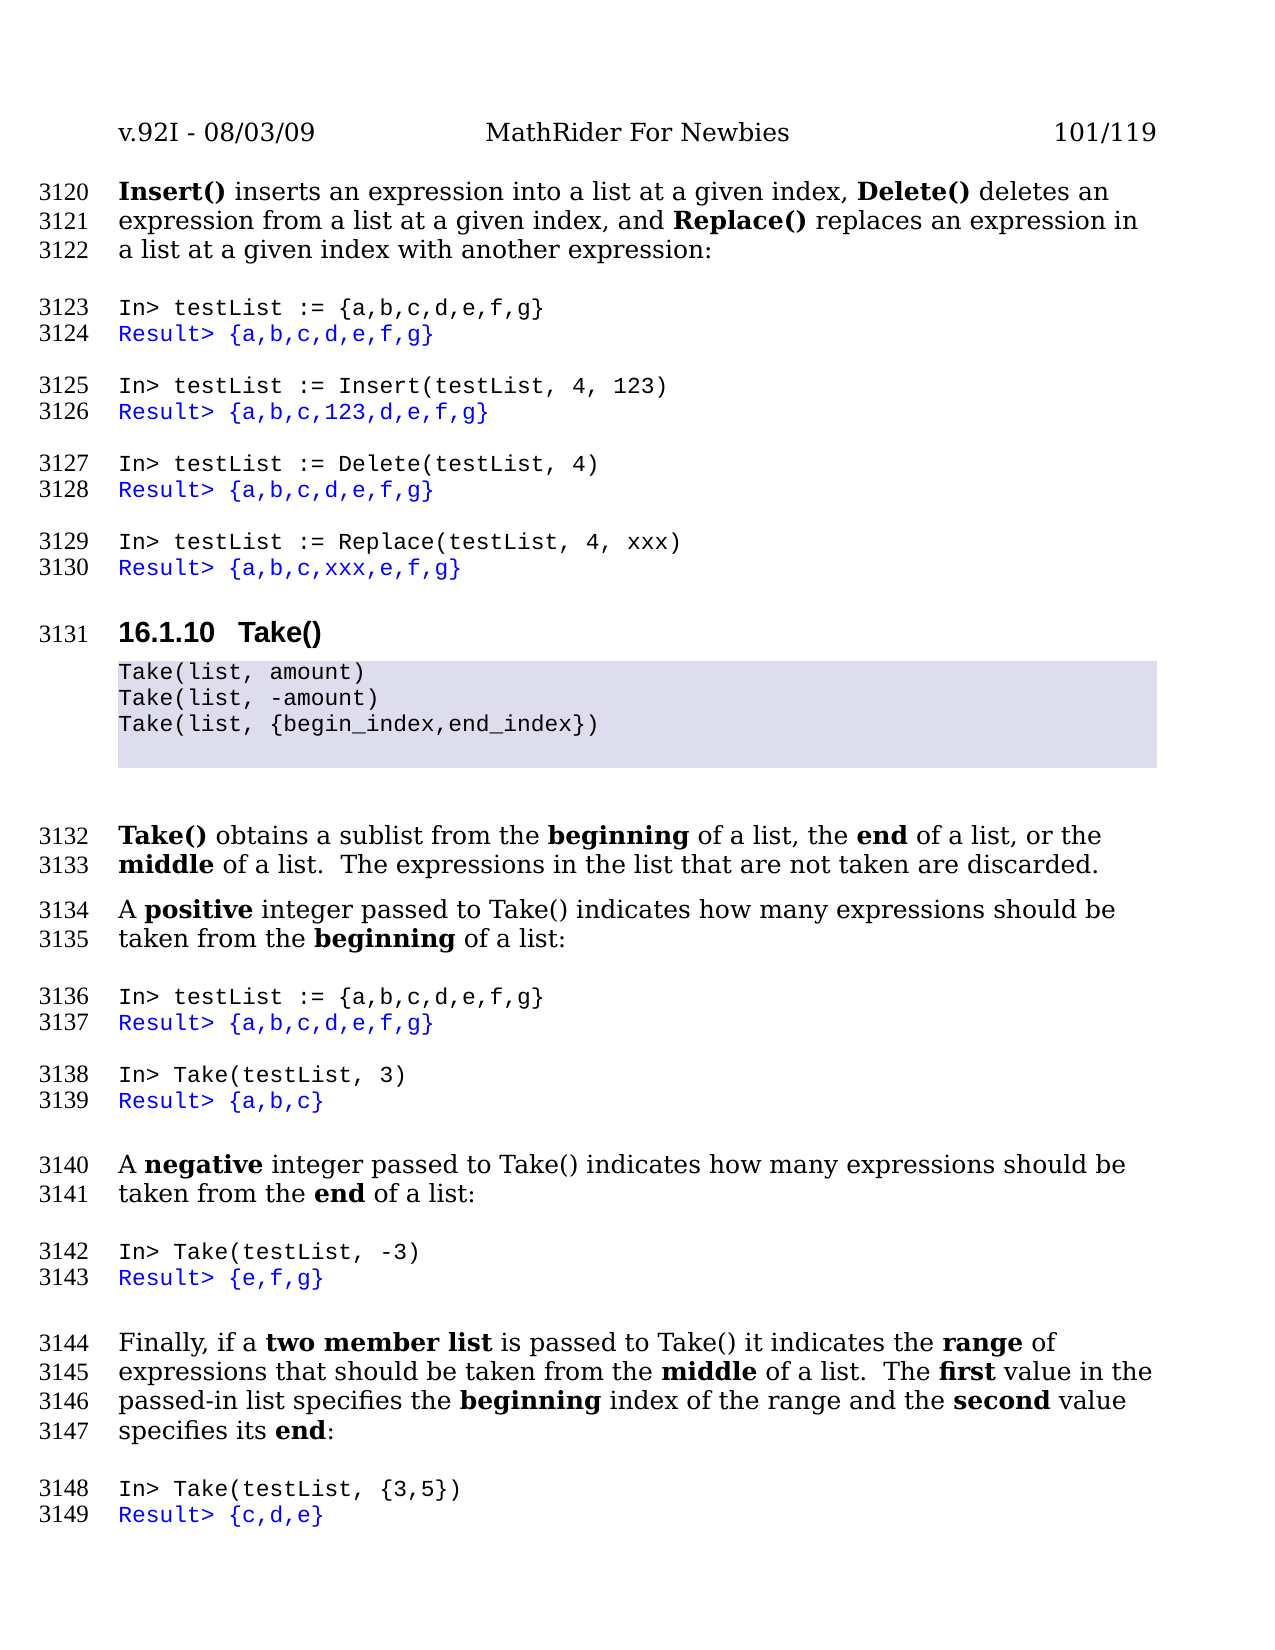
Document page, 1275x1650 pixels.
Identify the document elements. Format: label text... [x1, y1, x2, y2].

table_header Take(list, amount) Take(list, -amount) Take(list, {begin_index,end_index}) [118, 661, 1157, 768]
text A negative integer passed to Take() indicates how many expressions should be taken from the end of a list: [118, 1150, 1157, 1209]
text A positive integer passed to Take() indicates how many expressions should be taken from the beginning of a list: [118, 895, 1157, 953]
text In> testList := Replace(testList, 4, xxx) [118, 530, 1157, 556]
text Result> {a,b,c,d,e,f,g} [118, 478, 1157, 504]
text Result> {a,b,c} [118, 1089, 1157, 1115]
text Result> {a,b,c,xxx,e,f,g} [118, 556, 1157, 582]
text In> Take(testList, -3) [118, 1241, 1157, 1267]
text Result> {c,d,e} [118, 1503, 1157, 1529]
subtitle Take() [118, 615, 1157, 648]
text Result> {e,f,g} [118, 1267, 1157, 1293]
text In> testList := {a,b,c,d,e,f,g} [118, 297, 1157, 323]
text Result> {a,b,c,d,e,f,g} [118, 1011, 1157, 1037]
text In> testList := Insert(testList, 4, 123) [118, 374, 1157, 400]
text In> testList := Delete(testList, 4) [118, 452, 1157, 478]
text Take() obtains a sublist from the beginning of a list, the end of a list, or the middle of a list. The expressions in the list that are not taken are discarded. [118, 821, 1157, 880]
text In> testList := {a,b,c,d,e,f,g} [118, 985, 1157, 1011]
text Finally, if a two member list is passed to Take() it indicates the range of expressions that should be taken from the middle of a list. The first value in the passed-in list specifies the beginning index of the range and the second value specifies its end: [118, 1327, 1157, 1445]
text Result> {a,b,c,123,d,e,f,g} [118, 400, 1157, 426]
text In> Take(testList, 3) [118, 1063, 1157, 1089]
text Insert() inserts an expression into a list at a given index, Delete() deletes an expression from a list at a given index, and Replace() replaces an expression in a list at a given index with another expression: [118, 177, 1157, 265]
text In> Take(testList, {3,5}) [118, 1477, 1157, 1503]
text Result> {a,b,c,d,e,f,g} [118, 323, 1157, 348]
